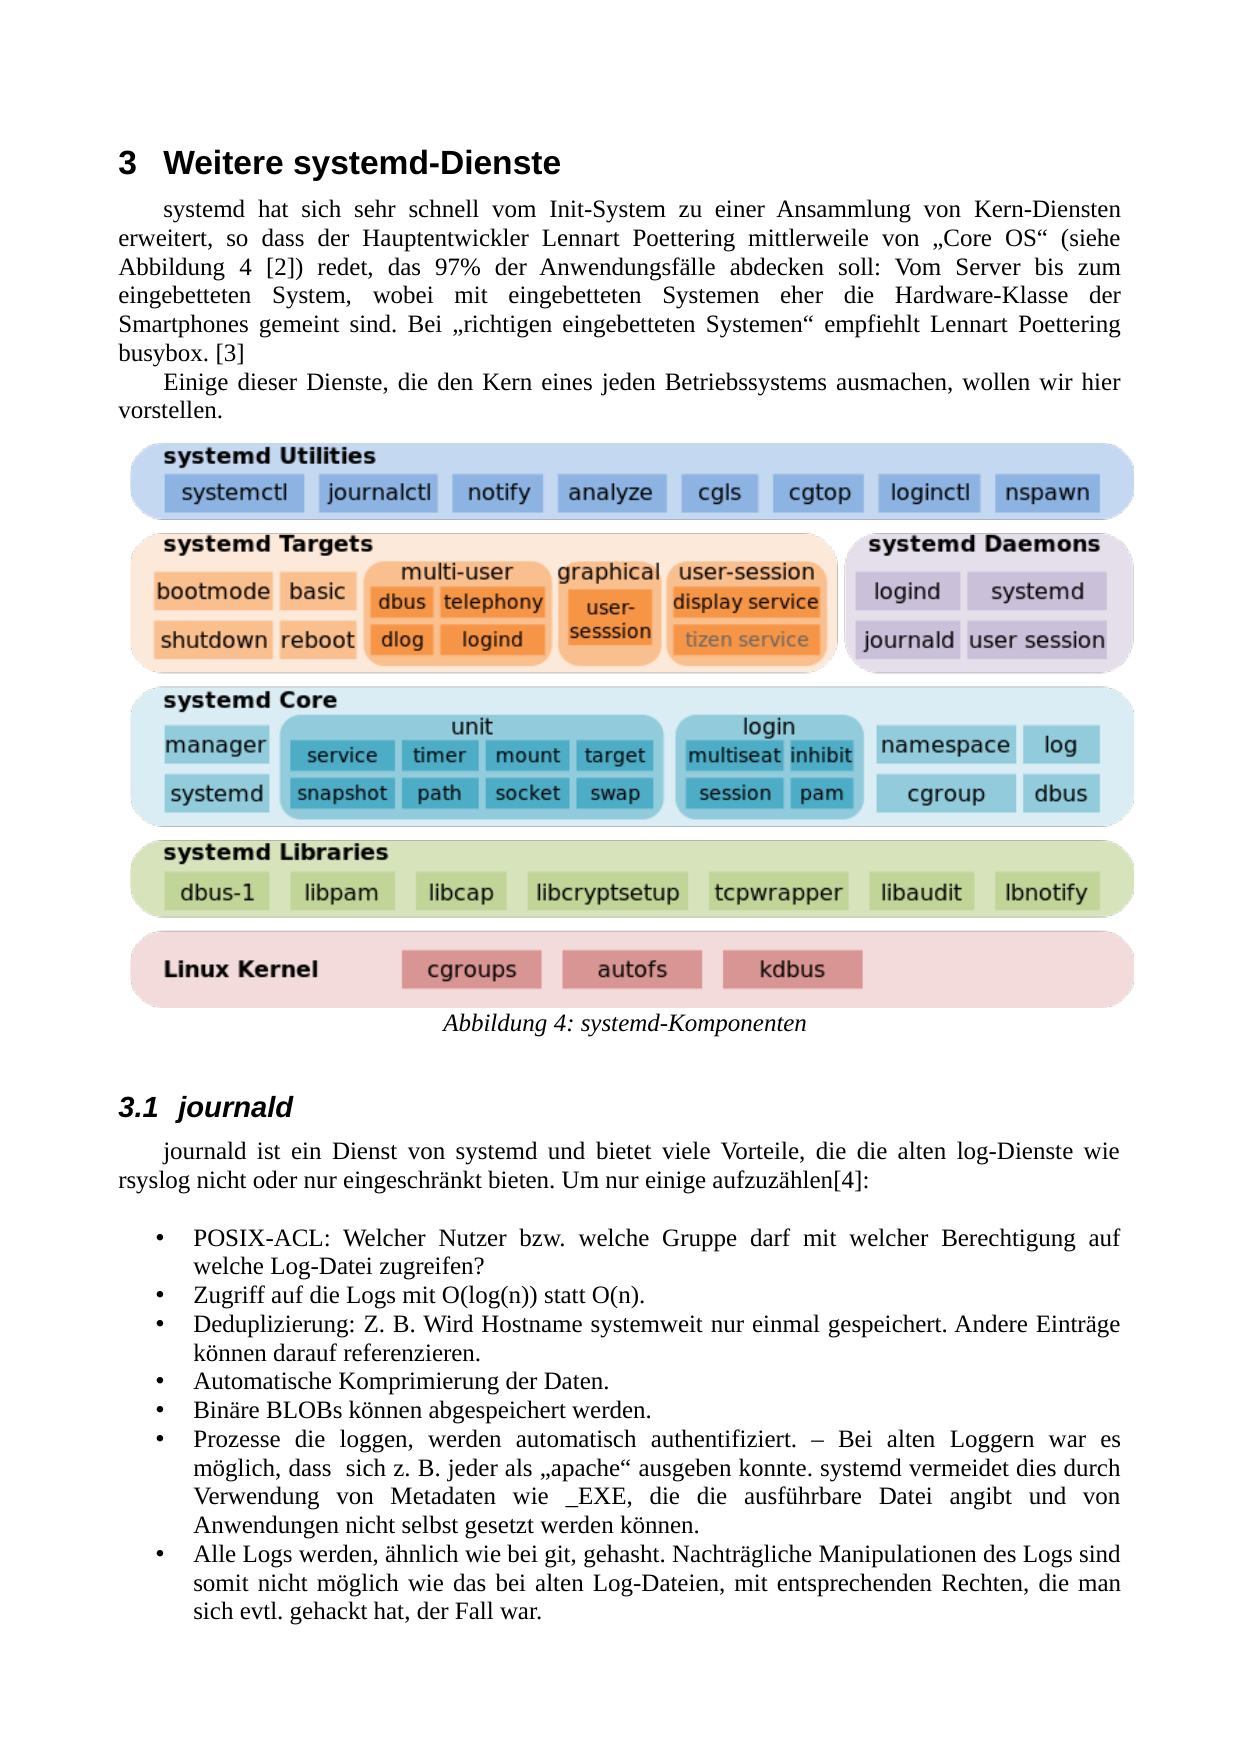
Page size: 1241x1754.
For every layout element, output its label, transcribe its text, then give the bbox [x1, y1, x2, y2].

picture [130, 443, 1135, 1008]
subtitle Weitere systemd-Dienste [118, 143, 1122, 182]
list POSIX-ACL: Welcher Nutzer bzw. welche Gruppe darf mit welcher Berechtigung auf welche Log-Datei zugreifen? [156, 1223, 1122, 1280]
list Prozesse die loggen, werden automatisch authentifiziert. – Bei alten Loggern war es möglich, dass sich z. B. jeder als „apache“ ausgeben konnte. systemd vermeidet dies durch Verwendung von Metadaten wie _EXE, die die ausführbare Datei angibt und von Anwendungen nicht selbst gesetzt werden können. [156, 1424, 1122, 1539]
list Binäre BLOBs können abgespeichert werden. [156, 1395, 1122, 1424]
list Deduplizierung: Z. B. Wird Hostname systemweit nur einmal gespeichert. Andere Einträge können darauf referenzieren. [156, 1309, 1122, 1366]
text systemd hat sich sehr schnell vom Init-System zu einer Ansammlung von Kern-Diensten erweitert, so dass der Hauptentwickler Lennart Poettering mittlerweile von „Core OS“ (siehe Abbildung 4 [2]) redet, das 97% der Anwendungsfälle abdecken soll: Vom Server bis zum eingebetteten System, wobei mit eingebetteten Systemen eher die Hardware-Klasse der Smartphones gemeint sind. Bei „richtigen eingebetteten Systemen“ empfiehlt Lennart Poettering busybox. [3] [118, 194, 1122, 367]
list Zugriff auf die Logs mit O(log(n)) statt O(n). [156, 1280, 1122, 1309]
text Abbildung 4: systemd-Komponenten [130, 1008, 1122, 1037]
text journald ist ein Dienst von systemd und bietet viele Vorteile, die die alten log-Dienste wie rsyslog nicht oder nur eingeschränkt bieten. Um nur einige aufzuzählen[4]: [118, 1136, 1122, 1194]
list Alle Logs werden, ähnlich wie bei git, gehasht. Nachträgliche Manipulationen des Logs sind somit nicht möglich wie das bei alten Log-Dateien, mit entsprechenden Rechten, die man sich evtl. gehackt hat, der Fall war. [156, 1539, 1122, 1625]
list Automatische Komprimierung der Daten. [156, 1366, 1122, 1395]
text Einige dieser Dienste, die den Kern eines jeden Betriebssystems ausmachen, wollen wir hier vorstellen. [118, 367, 1122, 424]
subtitle journald [118, 1090, 1122, 1124]
